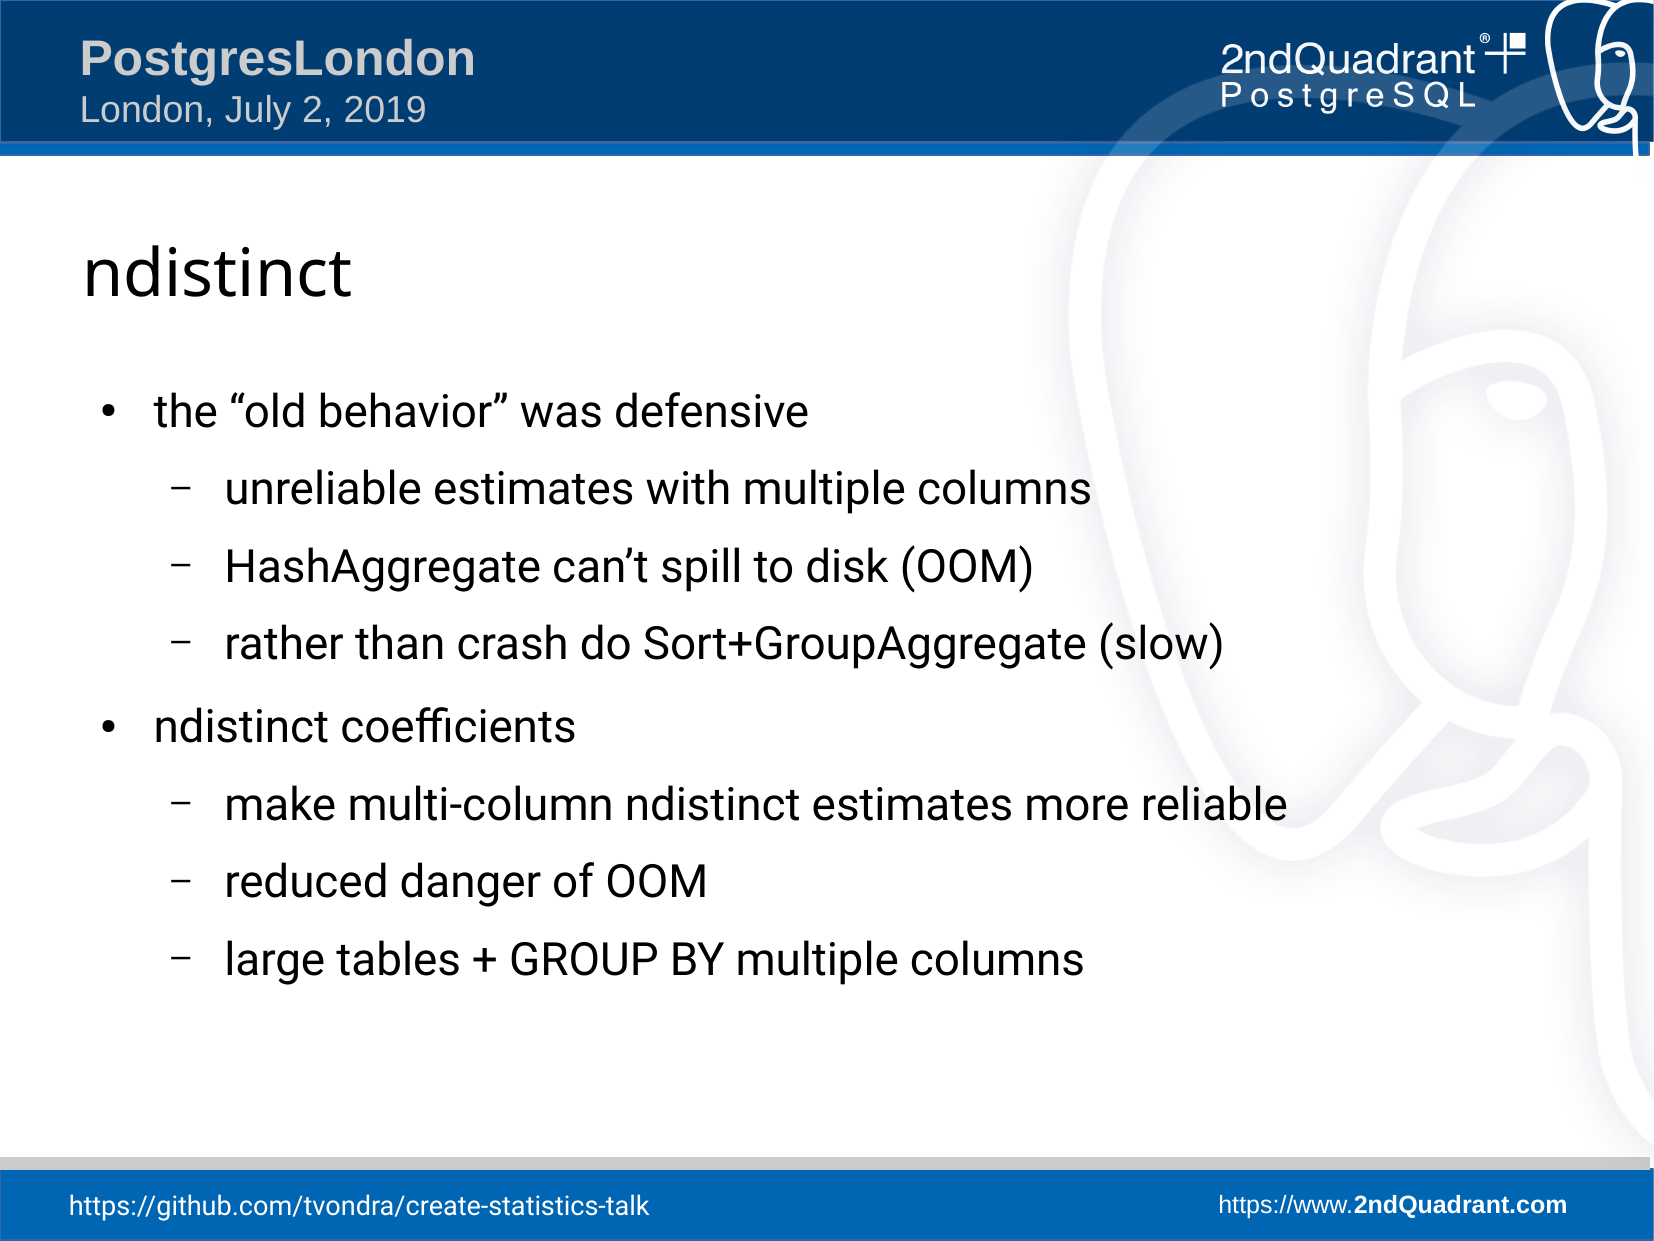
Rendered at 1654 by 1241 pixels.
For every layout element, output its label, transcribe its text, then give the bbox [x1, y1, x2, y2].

picture [632, 0, 1654, 1241]
list the “old behavior” was defensive unreliable estimates with multiple columns HashAggregate can’t spill to disk (OOM) rather than crash do Sort+GroupAggregate (slow) ndistinct coefficients make multi-column ndistinct estimates more reliable reduced danger of OOM large tables + GROUP BY multiple columns [82, 384, 1571, 1104]
title ndistinct [82, 167, 1571, 375]
